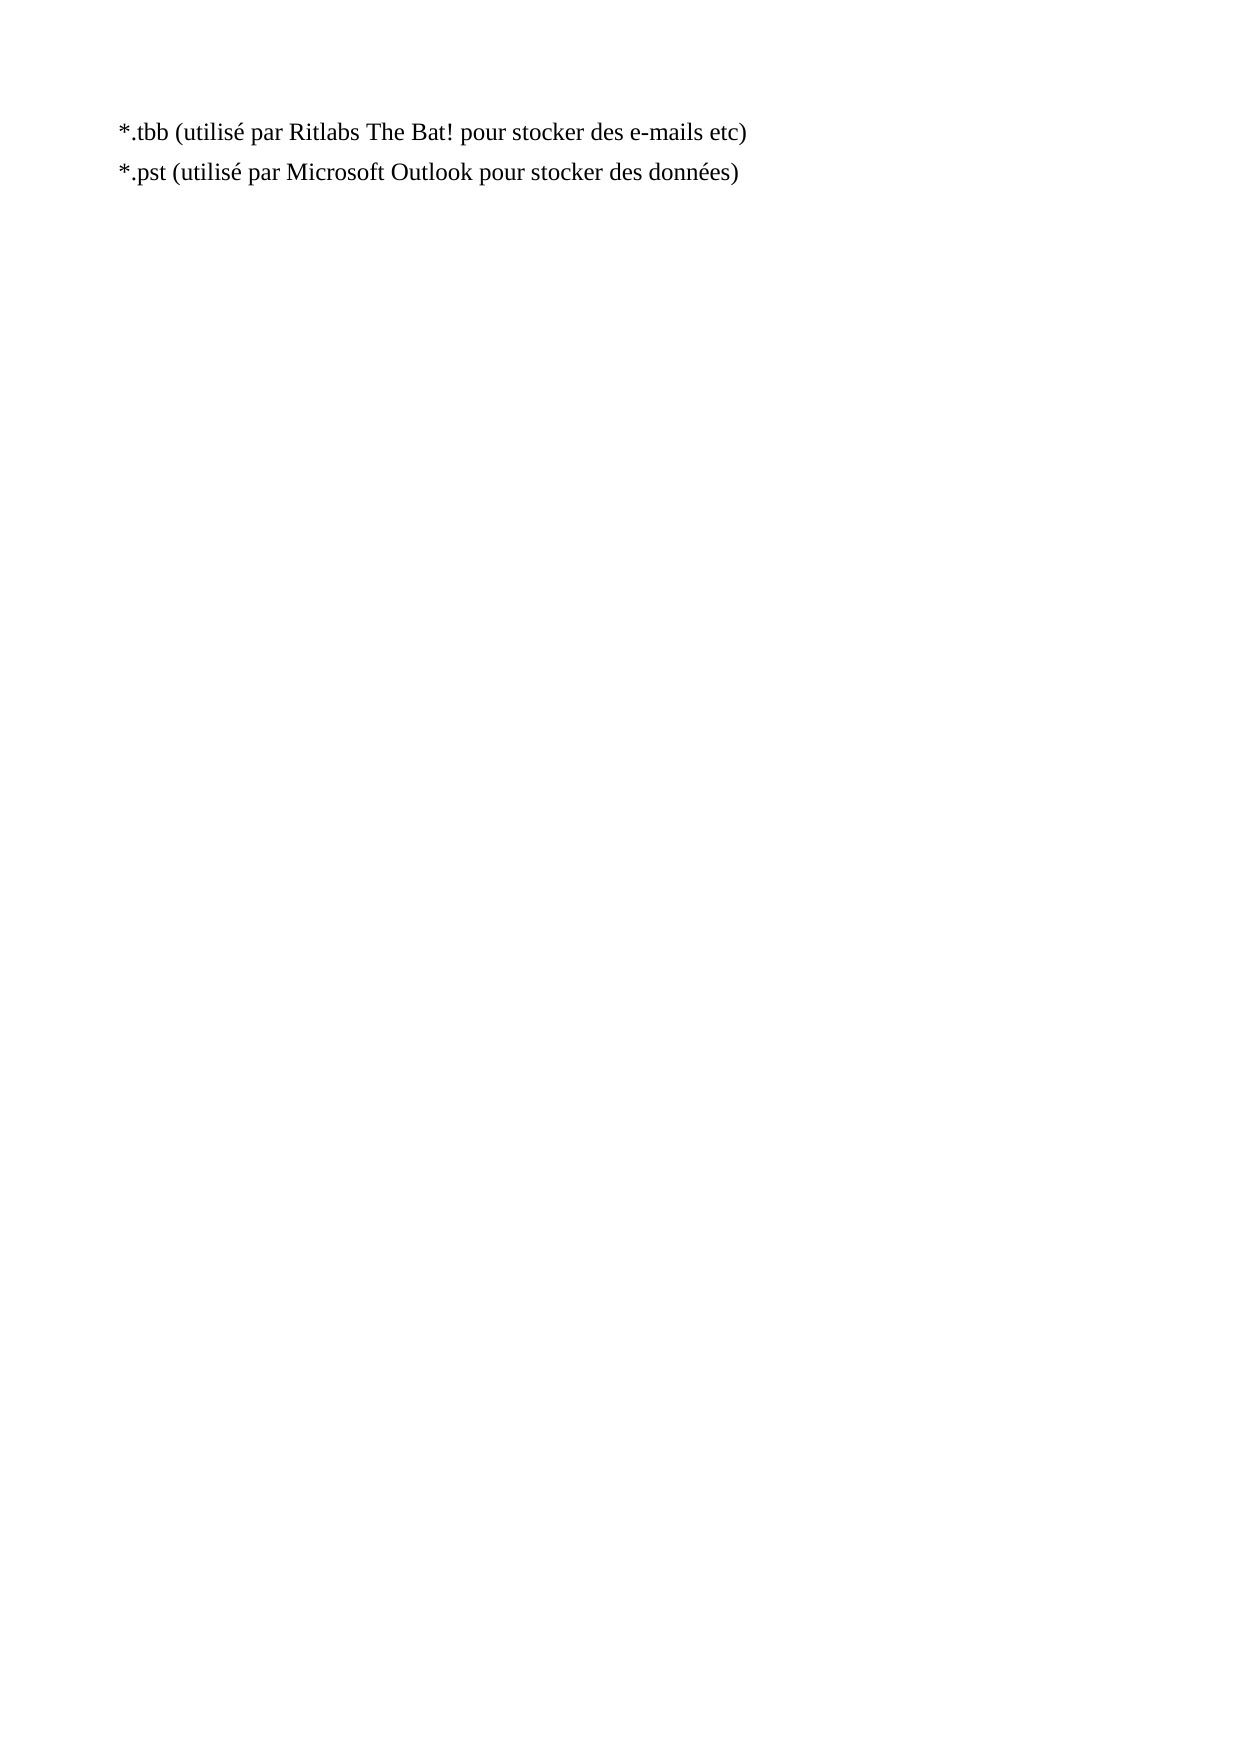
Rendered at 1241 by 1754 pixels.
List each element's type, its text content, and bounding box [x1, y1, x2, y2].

text *.tbb (utilisé par Ritlabs The Bat! pour stocker des e-mails etc) [118, 118, 1122, 146]
text *.pst (utilisé par Microsoft Outlook pour stocker des données) [118, 158, 1122, 186]
